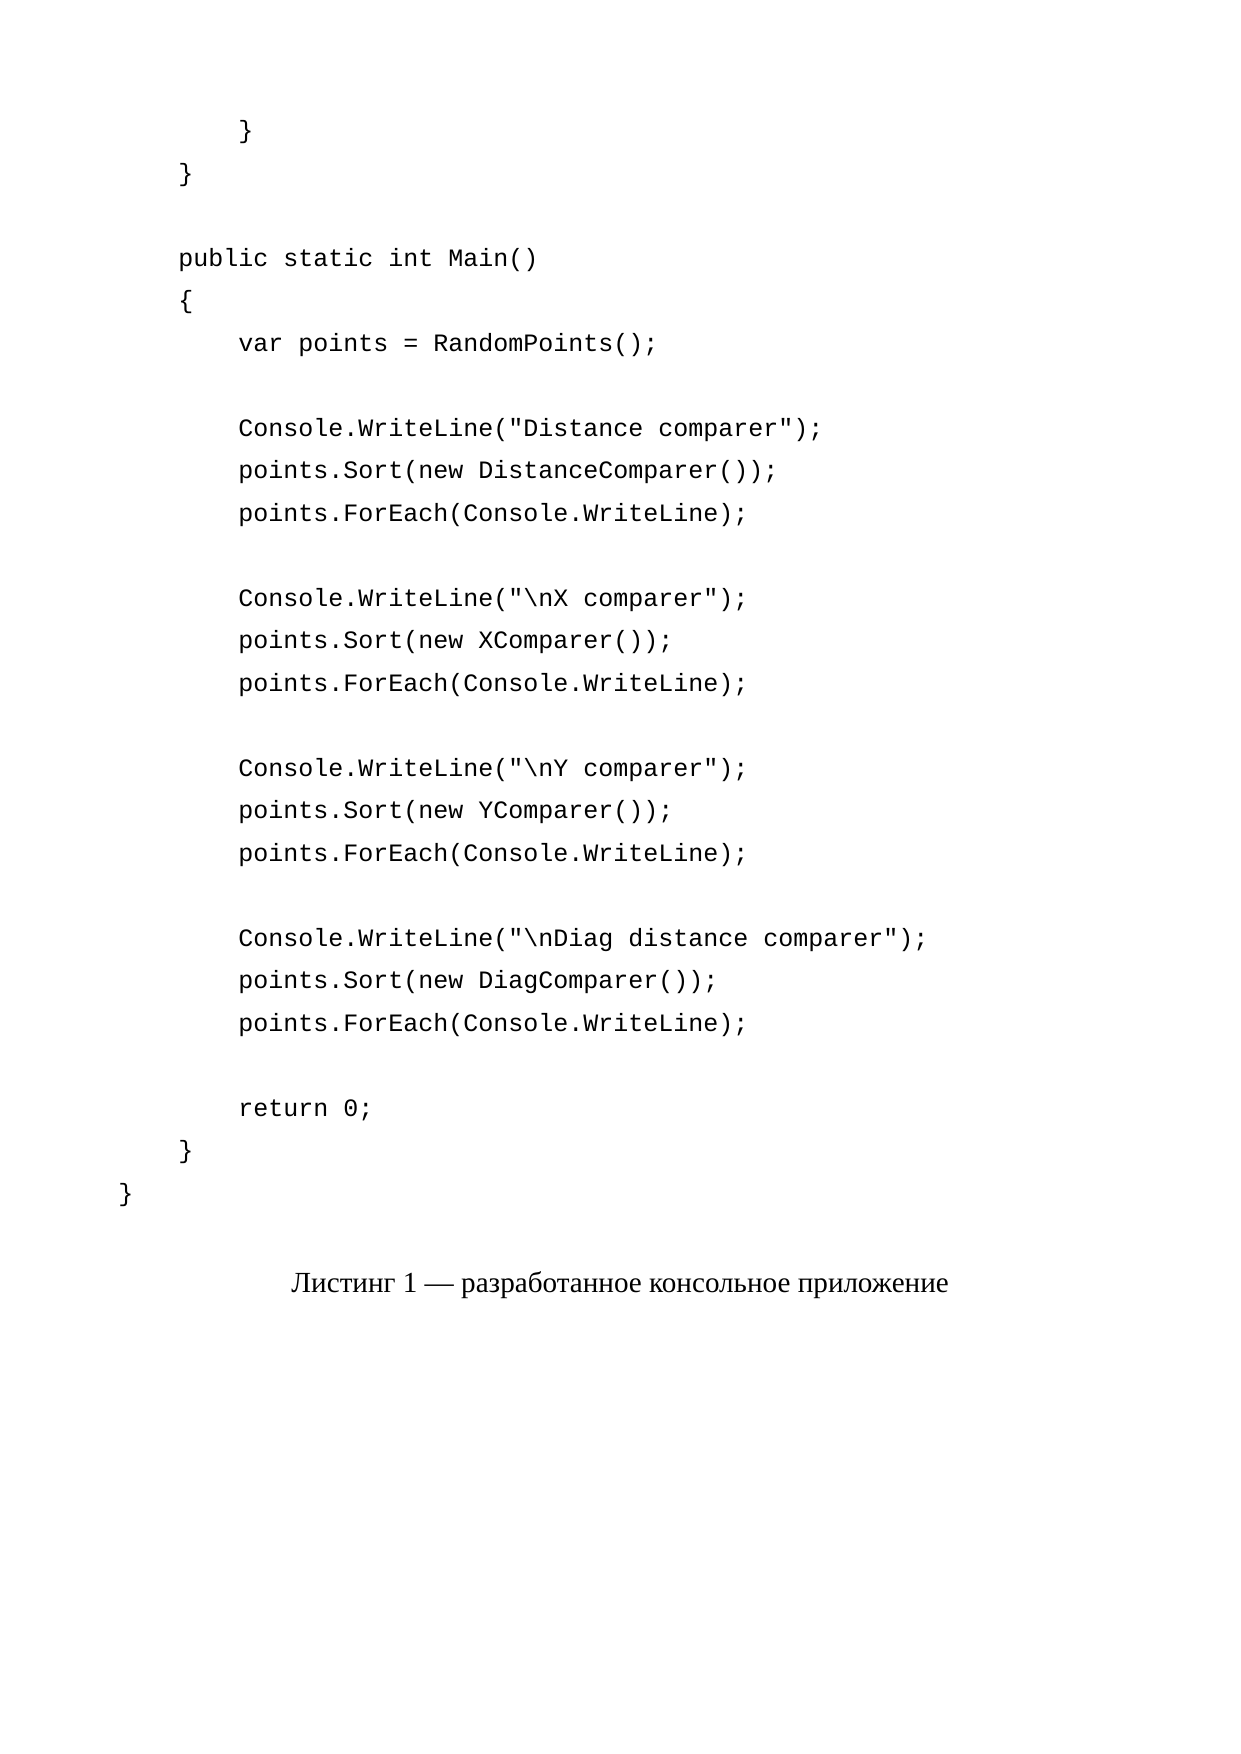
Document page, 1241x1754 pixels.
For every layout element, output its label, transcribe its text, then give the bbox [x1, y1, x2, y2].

text points.Sort(new DiagComparer()); [118, 968, 1122, 996]
text points.ForEach(Console.WriteLine); [118, 1011, 1122, 1039]
text Console.WriteLine("Distance comparer"); [118, 416, 1122, 444]
text points.ForEach(Console.WriteLine); [118, 501, 1122, 529]
text } [118, 1138, 1122, 1166]
text Console.WriteLine("\nY comparer"); [118, 756, 1122, 784]
text Console.WriteLine("\nDiag distance comparer"); [118, 926, 1122, 954]
text } [118, 1181, 1122, 1209]
text Листинг 1 — разработанное консольное приложение [118, 1266, 1122, 1299]
text var points = RandomPoints(); [118, 331, 1122, 359]
text points.Sort(new XComparer()); [118, 628, 1122, 656]
text return 0; [118, 1096, 1122, 1124]
text points.ForEach(Console.WriteLine); [118, 841, 1122, 869]
text Console.WriteLine("\nX comparer"); [118, 586, 1122, 614]
text points.Sort(new YComparer()); [118, 798, 1122, 826]
text } [118, 118, 1122, 146]
text points.ForEach(Console.WriteLine); [118, 671, 1122, 699]
text public static int Main() [118, 246, 1122, 274]
text points.Sort(new DistanceComparer()); [118, 458, 1122, 486]
text { [118, 288, 1122, 316]
text } [118, 161, 1122, 189]
